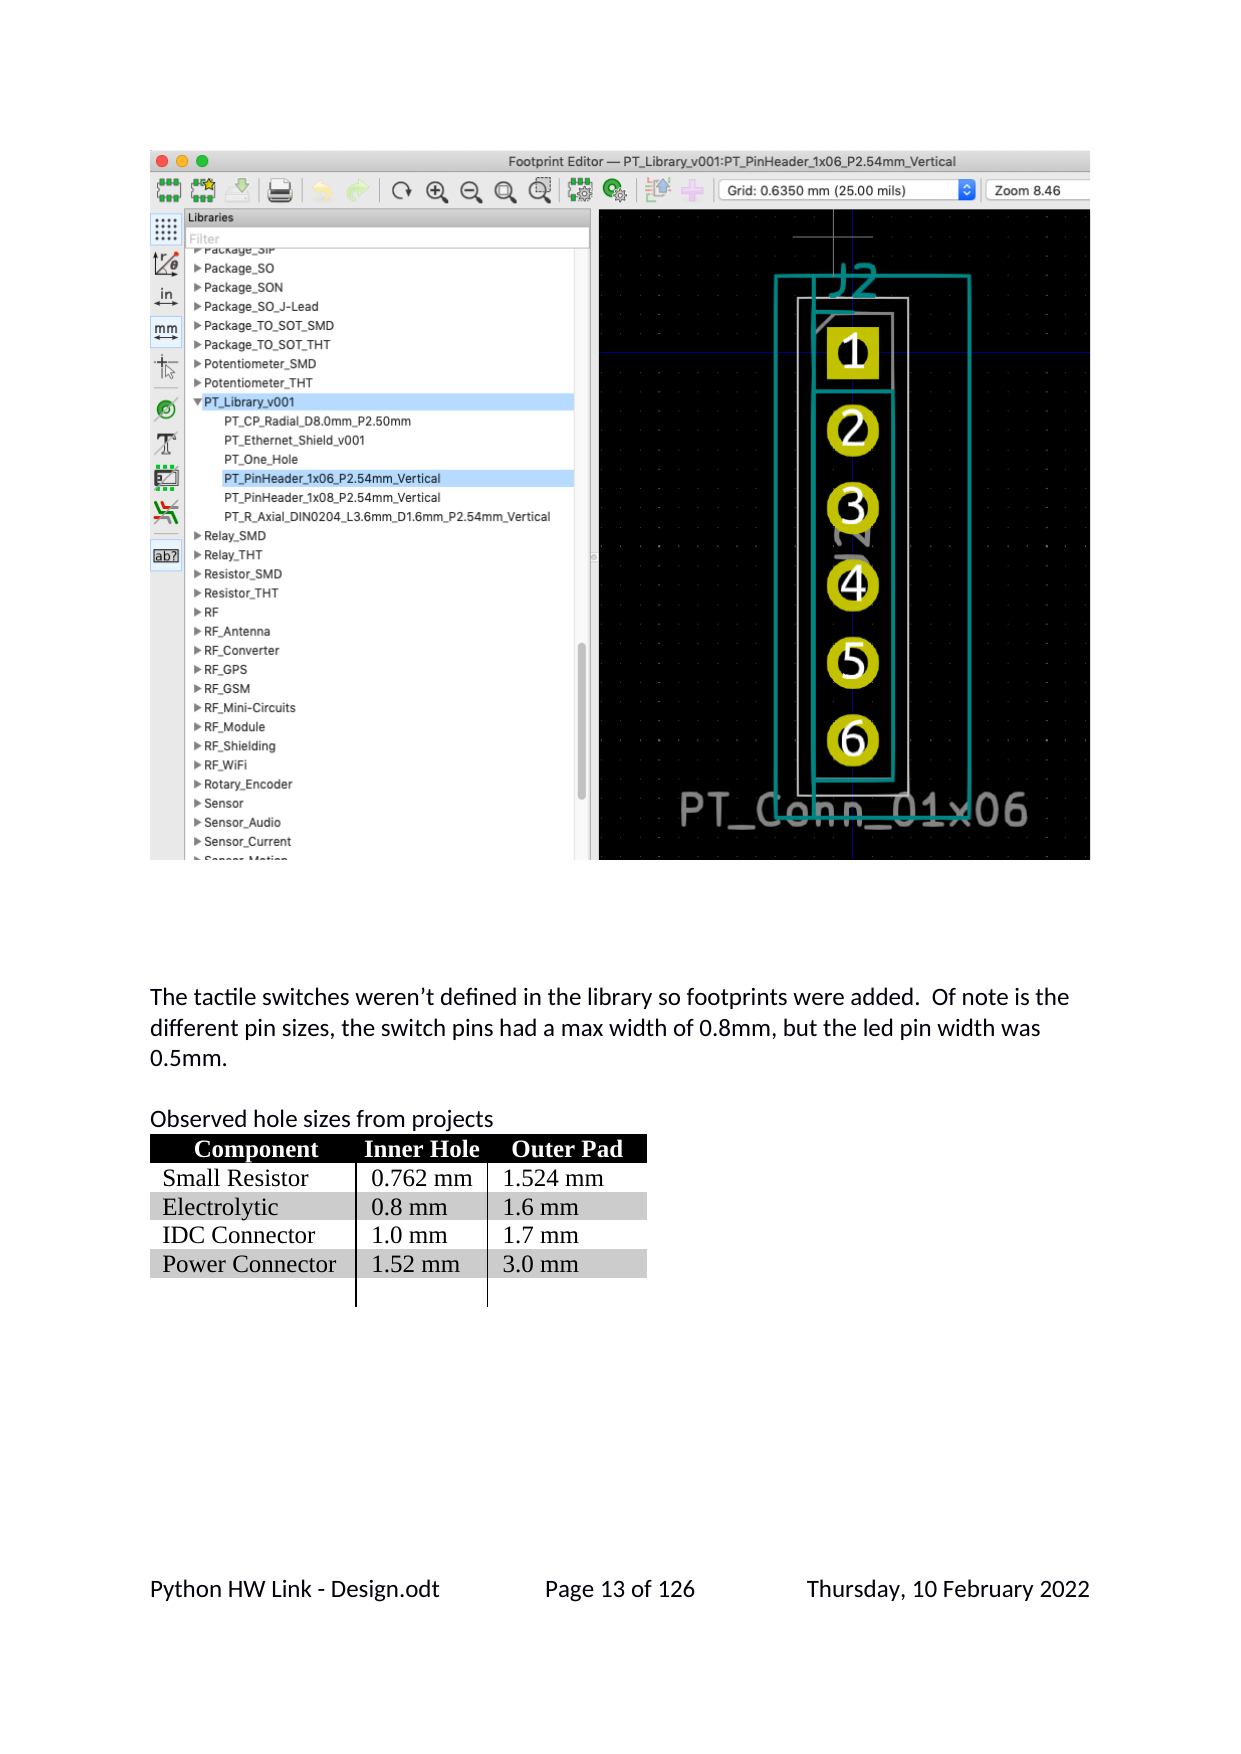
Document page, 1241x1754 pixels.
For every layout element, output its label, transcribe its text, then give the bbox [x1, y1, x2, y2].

table_cell IDC Connector [150, 1220, 355, 1249]
table_header Outer Pad [488, 1134, 647, 1163]
table_cell [488, 1278, 647, 1307]
table_cell 1.6 mm [488, 1192, 647, 1220]
table_cell 1.7 mm [488, 1220, 647, 1249]
table_cell 1.524 mm [488, 1163, 647, 1192]
table_cell 3.0 mm [488, 1249, 647, 1278]
table_header Component [150, 1134, 355, 1163]
table_cell [357, 1278, 487, 1307]
table_cell 0.762 mm [357, 1163, 487, 1192]
table_cell [150, 1278, 355, 1307]
table_cell Small Resistor [150, 1163, 355, 1192]
table_cell Electrolytic [150, 1192, 355, 1220]
table_cell 0.8 mm [357, 1192, 487, 1220]
text The tactile switches weren’t defined in the library so footprints were added. Of note is the different pin sizes, the switch pins had a max width of 0.8mm, but the led pin width was 0.5mm. [150, 981, 1090, 1073]
text Observed hole sizes from projects [150, 1103, 1090, 1134]
table_cell 1.52 mm [357, 1249, 487, 1278]
table_header Inner Hole [357, 1134, 487, 1163]
table_cell 1.0 mm [357, 1220, 487, 1249]
picture [150, 150, 1091, 860]
table_cell Power Connector [150, 1249, 355, 1278]
